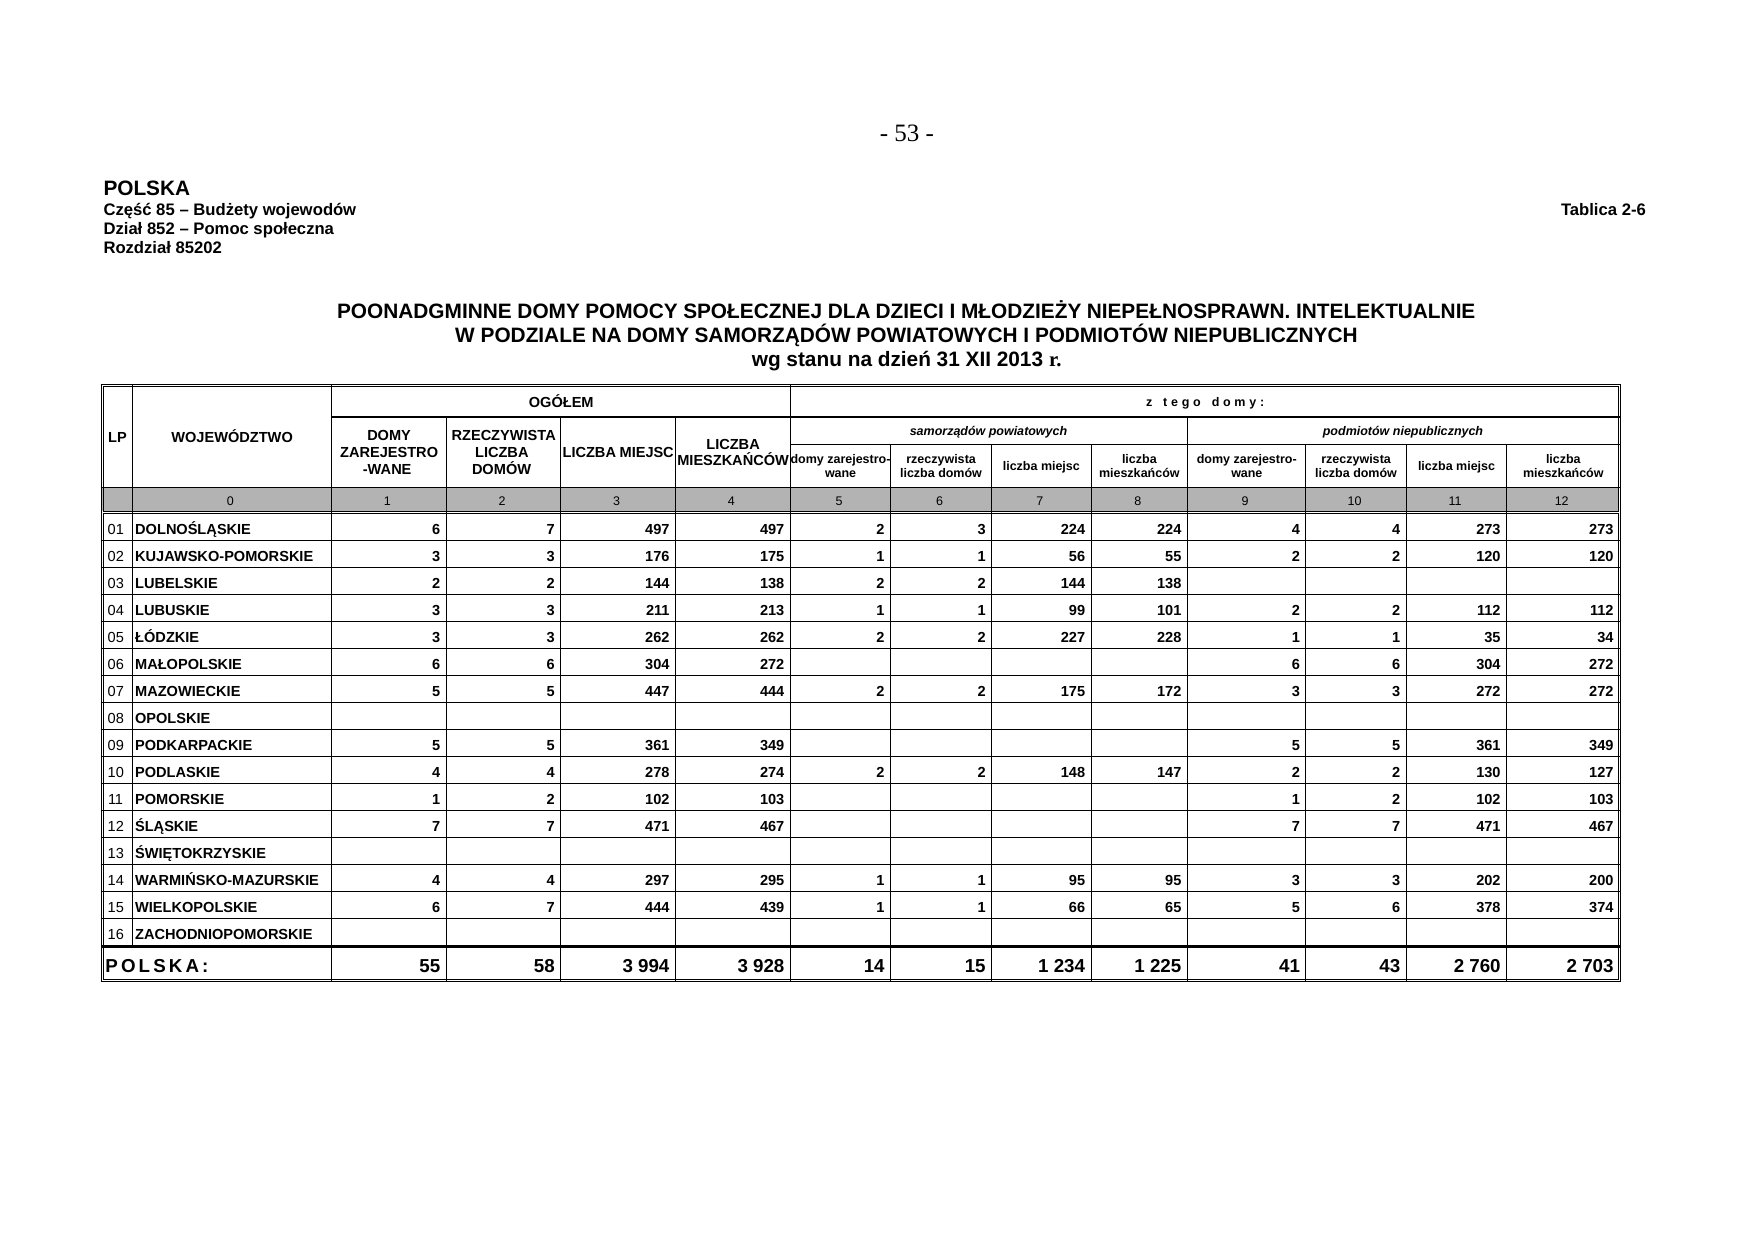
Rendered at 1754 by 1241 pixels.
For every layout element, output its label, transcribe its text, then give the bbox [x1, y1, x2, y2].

table_cell 4 [447, 757, 560, 783]
table_cell 34 [1507, 622, 1618, 648]
table_cell MAŁOPOLSKIE [133, 649, 331, 675]
table_cell 16 [104, 919, 132, 945]
table_cell 3 [447, 541, 560, 567]
table_cell 2 [1306, 757, 1406, 783]
table_cell POLSKA: [104, 948, 331, 979]
table_cell [1407, 703, 1506, 729]
table_cell 138 [1092, 568, 1187, 594]
text Dział 852 – Pomoc społeczna [103, 219, 1665, 238]
table_cell [891, 811, 991, 837]
table_cell [1306, 919, 1406, 945]
table_cell 2 [1306, 541, 1406, 567]
table_cell liczba mieszkańców [1092, 445, 1187, 487]
table_cell 03 [104, 568, 132, 594]
table_cell 7 [447, 514, 560, 540]
table_cell [1507, 568, 1618, 594]
table_cell 6 [891, 488, 991, 511]
table_cell 2 [891, 757, 991, 783]
table_cell 11 [1407, 488, 1506, 511]
table_cell 10 [1306, 488, 1406, 511]
table_cell KUJAWSKO-POMORSKIE [133, 541, 331, 567]
table_cell 144 [561, 568, 675, 594]
table_cell ŁÓDZKIE [133, 622, 331, 648]
table_cell [1306, 703, 1406, 729]
table_cell 175 [676, 541, 790, 567]
text POLSKA [103, 176, 1665, 199]
table_cell 3 [447, 622, 560, 648]
table_cell [791, 649, 890, 675]
table_cell [791, 838, 890, 864]
table_cell 2 760 [1407, 948, 1506, 979]
table_cell 5 [332, 730, 446, 756]
table_cell 447 [561, 676, 675, 702]
table_cell 3 [891, 514, 991, 540]
table_cell [992, 811, 1091, 837]
table_cell 02 [104, 541, 132, 567]
table_cell 7 [1306, 811, 1406, 837]
table_cell 3 [1188, 676, 1305, 702]
table_cell [1306, 838, 1406, 864]
table_cell [791, 703, 890, 729]
table_cell 04 [104, 595, 132, 621]
table_cell 58 [447, 948, 560, 979]
table_cell 304 [1407, 649, 1506, 675]
table_cell LUBUSKIE [133, 595, 331, 621]
table_cell 2 [791, 514, 890, 540]
table_cell 6 [1306, 892, 1406, 918]
table_cell [561, 703, 675, 729]
table_cell 138 [676, 568, 790, 594]
table_cell [891, 838, 991, 864]
table_cell 102 [1407, 784, 1506, 810]
table_cell 361 [561, 730, 675, 756]
table_cell [891, 703, 991, 729]
table_cell 467 [1507, 811, 1618, 837]
table_cell 7 [1188, 811, 1305, 837]
table_cell POMORSKIE [133, 784, 331, 810]
table_cell 1 [1306, 622, 1406, 648]
table_cell 08 [104, 703, 132, 729]
table_cell MAZOWIECKIE [133, 676, 331, 702]
table_cell [1306, 568, 1406, 594]
table_cell 200 [1507, 865, 1618, 891]
table_cell RZECZYWISTA LICZBA DOMÓW [447, 418, 560, 487]
table_cell 56 [992, 541, 1091, 567]
table_cell 130 [1407, 757, 1506, 783]
table_cell 1 [791, 865, 890, 891]
text Rozdział 85202 [103, 238, 1665, 257]
table_cell 2 [447, 784, 560, 810]
table_cell 227 [992, 622, 1091, 648]
table_cell [992, 649, 1091, 675]
table_cell 5 [447, 676, 560, 702]
table_cell [447, 838, 560, 864]
table_cell 41 [1188, 948, 1305, 979]
table_cell 176 [561, 541, 675, 567]
table_cell [1092, 784, 1187, 810]
table_cell 5 [447, 730, 560, 756]
table_cell 3 [332, 541, 446, 567]
table_cell 103 [1507, 784, 1618, 810]
table_cell [791, 730, 890, 756]
table_cell 4 [332, 757, 446, 783]
table_cell 14 [791, 948, 890, 979]
table_cell 06 [104, 649, 132, 675]
table_cell 1 [891, 892, 991, 918]
table_cell [992, 730, 1091, 756]
table_cell [1507, 703, 1618, 729]
table_cell 6 [332, 892, 446, 918]
table_cell [447, 703, 560, 729]
table_cell [447, 919, 560, 945]
text Część 85 – Budżety wojewodów Tablica 2-6 [103, 199, 1665, 219]
table_cell 7 [447, 892, 560, 918]
table_cell 5 [791, 488, 890, 511]
table_cell 5 [1188, 892, 1305, 918]
table_cell 0 [133, 488, 331, 511]
table_cell 2 [1188, 757, 1305, 783]
table_cell 15 [104, 892, 132, 918]
table_cell 172 [1092, 676, 1187, 702]
table_cell [332, 838, 446, 864]
table_cell [891, 919, 991, 945]
table_cell [1092, 811, 1187, 837]
table_cell DOLNOŚLĄSKIE [133, 514, 331, 540]
table_cell 6 [332, 514, 446, 540]
table_cell [791, 811, 890, 837]
table_cell 15 [891, 948, 991, 979]
table_cell 8 [1092, 488, 1187, 511]
table_cell rzeczywista liczba domów [1306, 445, 1406, 487]
table_cell 1 [891, 541, 991, 567]
table_cell 471 [1407, 811, 1506, 837]
table_cell DOMY ZAREJESTRO-WANE [332, 418, 446, 487]
table_cell 112 [1407, 595, 1506, 621]
table_cell 1 [332, 784, 446, 810]
table_cell 2 [1188, 541, 1305, 567]
table_cell [104, 488, 132, 511]
table_cell 439 [676, 892, 790, 918]
table_cell 11 [104, 784, 132, 810]
table_cell 65 [1092, 892, 1187, 918]
table_cell 1 225 [1092, 948, 1187, 979]
table_cell 102 [561, 784, 675, 810]
table_cell [1188, 838, 1305, 864]
table_cell 2 [791, 676, 890, 702]
table_cell 2 [791, 757, 890, 783]
table_cell 4 [1188, 514, 1305, 540]
table_cell 12 [104, 811, 132, 837]
table_cell 1 234 [992, 948, 1091, 979]
table_cell 55 [332, 948, 446, 979]
table_cell 147 [1092, 757, 1187, 783]
table_cell 349 [676, 730, 790, 756]
table_cell liczba miejsc [1407, 445, 1506, 487]
table_header WOJEWÓDZTWO [133, 387, 331, 487]
table_cell [992, 838, 1091, 864]
table_cell 297 [561, 865, 675, 891]
table_cell 262 [561, 622, 675, 648]
table_cell 4 [447, 865, 560, 891]
table_cell 2 [891, 568, 991, 594]
table_cell WARMIŃSKO-MAZURSKIE [133, 865, 331, 891]
table_cell 3 [1306, 676, 1406, 702]
table_cell 112 [1507, 595, 1618, 621]
table_cell 1 [332, 488, 446, 511]
table_cell 228 [1092, 622, 1187, 648]
table_cell liczba mieszkańców [1507, 445, 1618, 487]
table_cell 2 [1188, 595, 1305, 621]
table_cell 9 [1188, 488, 1305, 511]
table_cell [1407, 919, 1506, 945]
table_cell 304 [561, 649, 675, 675]
table_cell [1507, 919, 1618, 945]
table_cell 95 [992, 865, 1091, 891]
table_cell [1092, 730, 1187, 756]
table_cell samorządów powiatowych [791, 418, 1187, 444]
table_cell [1407, 838, 1506, 864]
table_cell PODLASKIE [133, 757, 331, 783]
table_cell WIELKOPOLSKIE [133, 892, 331, 918]
table_cell [791, 919, 890, 945]
table_cell 1 [1188, 784, 1305, 810]
table_cell 2 [447, 488, 560, 511]
table_cell [1092, 919, 1187, 945]
table_cell 6 [1306, 649, 1406, 675]
table_cell 6 [447, 649, 560, 675]
table_cell 272 [1507, 676, 1618, 702]
table_cell podmiotów niepublicznych [1188, 418, 1618, 444]
table_cell 361 [1407, 730, 1506, 756]
table_header OGÓŁEM [332, 387, 790, 416]
table_cell 2 [1306, 784, 1406, 810]
table_cell 5 [1188, 730, 1305, 756]
table_cell 14 [104, 865, 132, 891]
table_cell 2 [332, 568, 446, 594]
table_cell [332, 919, 446, 945]
table_cell domy zarejestro-wane [1188, 445, 1305, 487]
table_cell 3 928 [676, 948, 790, 979]
table_cell 01 [104, 514, 132, 540]
table_cell 374 [1507, 892, 1618, 918]
table_cell 273 [1507, 514, 1618, 540]
table_cell 95 [1092, 865, 1187, 891]
table_cell ŚLĄSKIE [133, 811, 331, 837]
table_cell 1 [891, 595, 991, 621]
table_cell 224 [992, 514, 1091, 540]
table_cell 5 [332, 676, 446, 702]
table_cell LICZBA MIESZKAŃCÓW [676, 418, 790, 487]
table_cell [676, 703, 790, 729]
table_cell 09 [104, 730, 132, 756]
table_cell 120 [1507, 541, 1618, 567]
table_cell [1092, 838, 1187, 864]
table_cell 10 [104, 757, 132, 783]
table_cell 3 [561, 488, 675, 511]
table_cell [1092, 649, 1187, 675]
table_cell 497 [561, 514, 675, 540]
table_cell PODKARPACKIE [133, 730, 331, 756]
table_cell 213 [676, 595, 790, 621]
table_cell [332, 703, 446, 729]
table_cell 4 [676, 488, 790, 511]
table_header z tego domy: [791, 387, 1618, 416]
table_cell [891, 730, 991, 756]
table_cell 378 [1407, 892, 1506, 918]
table_cell 3 [1188, 865, 1305, 891]
table_cell 444 [676, 676, 790, 702]
table_cell [1188, 568, 1305, 594]
table_cell 3 994 [561, 948, 675, 979]
table_cell OPOLSKIE [133, 703, 331, 729]
table_cell [891, 784, 991, 810]
table_cell 272 [676, 649, 790, 675]
table_cell [1092, 703, 1187, 729]
table_cell 7 [447, 811, 560, 837]
table_cell [676, 838, 790, 864]
table_cell 35 [1407, 622, 1506, 648]
table_cell 224 [1092, 514, 1187, 540]
table_cell 05 [104, 622, 132, 648]
table_cell 2 [891, 676, 991, 702]
table_cell 12 [1507, 488, 1618, 511]
table_cell liczba miejsc [992, 445, 1091, 487]
table_cell ZACHODNIOPOMORSKIE [133, 919, 331, 945]
table_cell 4 [1306, 514, 1406, 540]
table_cell [1188, 703, 1305, 729]
table_cell 211 [561, 595, 675, 621]
table_cell 278 [561, 757, 675, 783]
table_cell 1 [791, 595, 890, 621]
table_cell [1188, 919, 1305, 945]
table_cell 295 [676, 865, 790, 891]
table_cell [992, 919, 1091, 945]
table_cell 3 [332, 595, 446, 621]
table_cell 3 [447, 595, 560, 621]
table_cell 55 [1092, 541, 1187, 567]
table_cell 175 [992, 676, 1091, 702]
table_cell 148 [992, 757, 1091, 783]
table_cell 43 [1306, 948, 1406, 979]
table_cell 274 [676, 757, 790, 783]
table_cell 471 [561, 811, 675, 837]
table_cell 3 [332, 622, 446, 648]
table_cell 101 [1092, 595, 1187, 621]
table_cell 1 [791, 541, 890, 567]
table_cell 6 [1188, 649, 1305, 675]
table_cell 1 [791, 892, 890, 918]
table_cell rzeczywista liczba domów [891, 445, 991, 487]
subtitle wg stanu na dzień 31 XII 2013 r. [148, 347, 1665, 371]
table_cell 103 [676, 784, 790, 810]
table_cell 2 [447, 568, 560, 594]
table_cell [891, 649, 991, 675]
table_cell [992, 703, 1091, 729]
table_cell 497 [676, 514, 790, 540]
table_cell [561, 838, 675, 864]
table_cell [1507, 838, 1618, 864]
table_cell 13 [104, 838, 132, 864]
table_cell 349 [1507, 730, 1618, 756]
table_cell 6 [332, 649, 446, 675]
table_cell 7 [332, 811, 446, 837]
table_cell 2 703 [1507, 948, 1618, 979]
table_cell 4 [332, 865, 446, 891]
subtitle W PODZIALE NA DOMY SAMORZĄDÓW POWIATOWYCH I PODMIOTÓW NIEPUBLICZNYCH [148, 323, 1665, 347]
table_cell 3 [1306, 865, 1406, 891]
table_cell ŚWIĘTOKRZYSKIE [133, 838, 331, 864]
subtitle POONADGMINNE DOMY POMOCY SPOŁECZNEJ DLA DZIECI I MŁODZIEŻY NIEPEŁNOSPRAWN. INTELEKTUALNIE [148, 299, 1665, 323]
table_cell 2 [791, 568, 890, 594]
table_cell 444 [561, 892, 675, 918]
table_cell [992, 784, 1091, 810]
table_header LP [104, 387, 132, 487]
table_cell 273 [1407, 514, 1506, 540]
table_cell 272 [1507, 649, 1618, 675]
table_cell 262 [676, 622, 790, 648]
table_cell 127 [1507, 757, 1618, 783]
table_cell 7 [992, 488, 1091, 511]
table_cell 5 [1306, 730, 1406, 756]
table_cell 467 [676, 811, 790, 837]
table_cell 120 [1407, 541, 1506, 567]
table_cell 2 [1306, 595, 1406, 621]
table_cell 2 [791, 622, 890, 648]
table_cell [676, 919, 790, 945]
table_cell LICZBA MIEJSC [561, 418, 675, 487]
table_cell 07 [104, 676, 132, 702]
table_cell 202 [1407, 865, 1506, 891]
table_cell 1 [1188, 622, 1305, 648]
table_cell 2 [891, 622, 991, 648]
table_cell 1 [891, 865, 991, 891]
table_cell 99 [992, 595, 1091, 621]
table_cell 272 [1407, 676, 1506, 702]
table_cell [791, 784, 890, 810]
table_cell 66 [992, 892, 1091, 918]
table_cell LUBELSKIE [133, 568, 331, 594]
table_cell 144 [992, 568, 1091, 594]
table_cell [1407, 568, 1506, 594]
table_cell [561, 919, 675, 945]
table_cell domy zarejestro-wane [791, 445, 890, 487]
